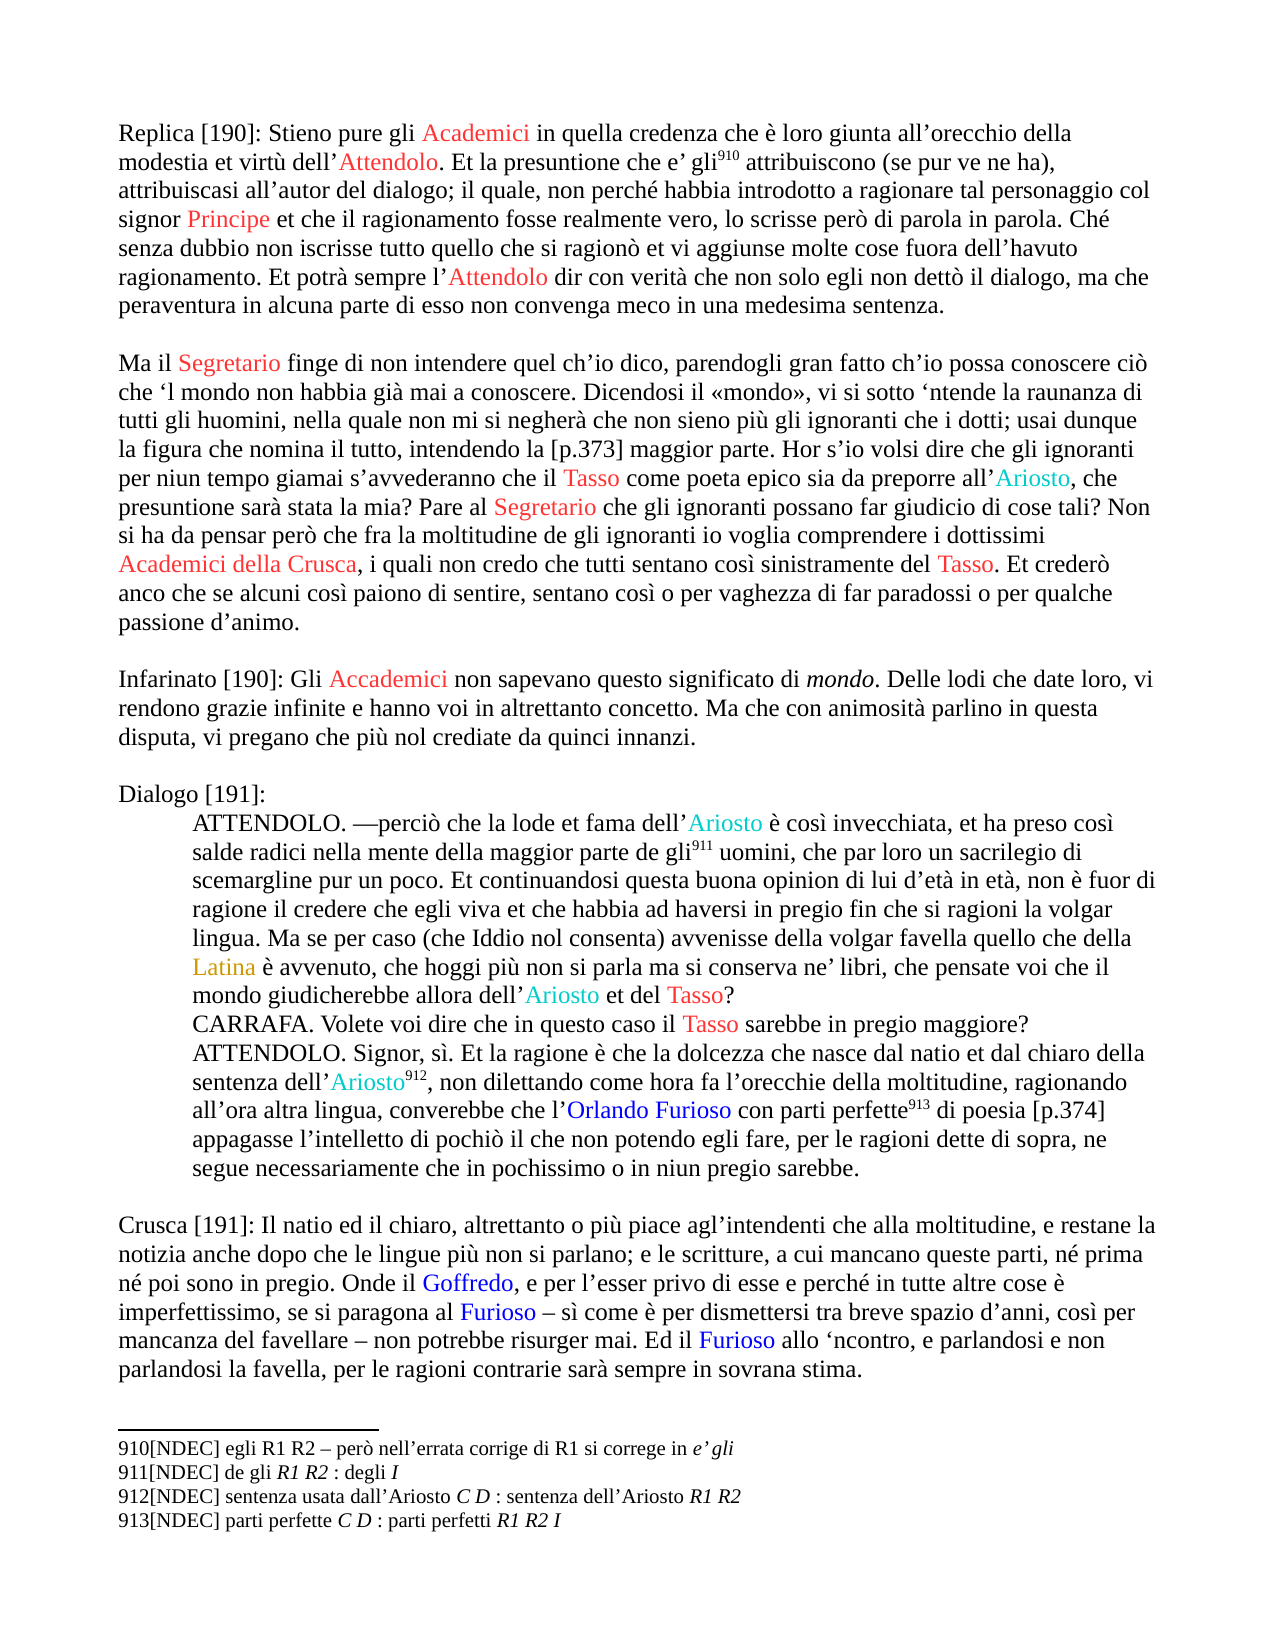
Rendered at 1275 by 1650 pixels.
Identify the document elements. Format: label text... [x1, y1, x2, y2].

text Ma il Segretario finge di non intendere quel ch’io dico, parendogli gran fatto ch’io possa conoscere ciò che ‘l mondo non habbia già mai a conoscere. Dicendosi il «mondo», vi si sotto ‘ntende la raunanza di tutti gli huomini, nella quale non mi si negherà che non sieno più gli ignoranti che i dotti; usai dunque la figura che nomina il tutto, intendendo la [p.373] maggior parte. Hor s’io volsi dire che gli ignoranti per niun tempo giamai s’avvederanno che il Tasso come poeta epico sia da preporre all’Ariosto, che presuntione sarà stata la mia? Pare al Segretario che gli ignoranti possano far giudicio di cose tali? Non si ha da pensar però che fra la moltitudine de gli ignoranti io voglia comprendere i dottissimi Academici della Crusca, i quali non credo che tutti sentano così sinistramente del Tasso. Et crederò anco che se alcuni così paiono di sentire, sentano così o per vaghezza di far paradossi o per qualche passione d’animo. [118, 348, 1157, 636]
text Crusca [191]: Il natio ed il chiaro, altrettanto o più piace agl’intendenti che alla moltitudine, e restane la notizia anche dopo che le lingue più non si parlano; e le scritture, a cui mancano queste parti, né prima né poi sono in pregio. Onde il Goffredo, e per l’esser privo di esse e perché in tutte altre cose è imperfettissimo, se si paragona al Furioso – sì come è per dismettersi tra breve spazio d’anni, così per mancanza del favellare – non potrebbe risurger mai. Ed il Furioso allo ‘ncontro, e parlandosi e non parlandosi la favella, per le ragioni contrarie sarà sempre in sovrana stima. [118, 1211, 1157, 1383]
text ATTENDOLO. Signor, sì. Et la ragione è che la dolcezza che nasce dal natio et dal chiaro della sentenza dell’Ariosto, non dilettando come hora fa l’orecchie della moltitudine, ragionando all’ora altra lingua, converebbe che l’Orlando Furioso con parti perfette di poesia [p.374] appagasse l’intelletto di pochiò il che non potendo egli fare, per le ragioni dette di sopra, ne segue necessariamente che in pochissimo o in niun pregio sarebbe. [192, 1038, 1157, 1182]
text [NDEC] de gli R1 R2 : degli I [118, 1460, 1157, 1484]
text [NDEC] egli R1 R2 – però nell’errata corrige di R1 si correge in e’ gli [118, 1436, 1157, 1460]
text Replica [190]: Stieno pure gli Academici in quella credenza che è loro giunta all’orecchio della modestia et virtù dell’Attendolo. Et la presuntione che e’ gli attribuiscono (se pur ve ne ha), attribuiscasi all’autor del dialogo; il quale, non perché habbia introdotto a ragionare tal personaggio col signor Principe et che il ragionamento fosse realmente vero, lo scrisse però di parola in parola. Ché senza dubbio non iscrisse tutto quello che si ragionò et vi aggiunse molte cose fuora dell’havuto ragionamento. Et potrà sempre l’Attendolo dir con verità che non solo egli non dettò il dialogo, ma che peraventura in alcuna parte di esso non convenga meco in una medesima sentenza. [118, 118, 1157, 319]
text Dialogo [191]: [118, 779, 1157, 808]
text ATTENDOLO. —perciò che la lode et fama dell’Ariosto è così invecchiata, et ha preso così salde radici nella mente della maggior parte de gli uomini, che par loro un sacrilegio di scemargline pur un poco. Et continuandosi questa buona opinion di lui d’età in età, non è fuor di ragione il credere che egli viva et che habbia ad haversi in pregio fin che si ragioni la volgar lingua. Ma se per caso (che Iddio nol consenta) avvenisse della volgar favella quello che della Latina è avvenuto, che hoggi più non si parla ma si conserva ne’ libri, che pensate voi che il mondo giudicherebbe allora dell’Ariosto et del Tasso? [192, 808, 1157, 1009]
text [NDEC] sentenza usata dall’Ariosto C D : sentenza dell’Ariosto R1 R2 [118, 1484, 1157, 1508]
text [NDEC] parti perfette C D : parti perfetti R1 R2 I [118, 1508, 1157, 1532]
text Infarinato [190]: Gli Accademici non sapevano questo significato di mondo. Delle lodi che date loro, vi rendono grazie infinite e hanno voi in altrettanto concetto. Ma che con animosità parlino in questa disputa, vi pregano che più nol crediate da quinci innanzi. [118, 664, 1157, 751]
text CARRAFA. Volete voi dire che in questo caso il Tasso sarebbe in pregio maggiore? [192, 1009, 1157, 1038]
